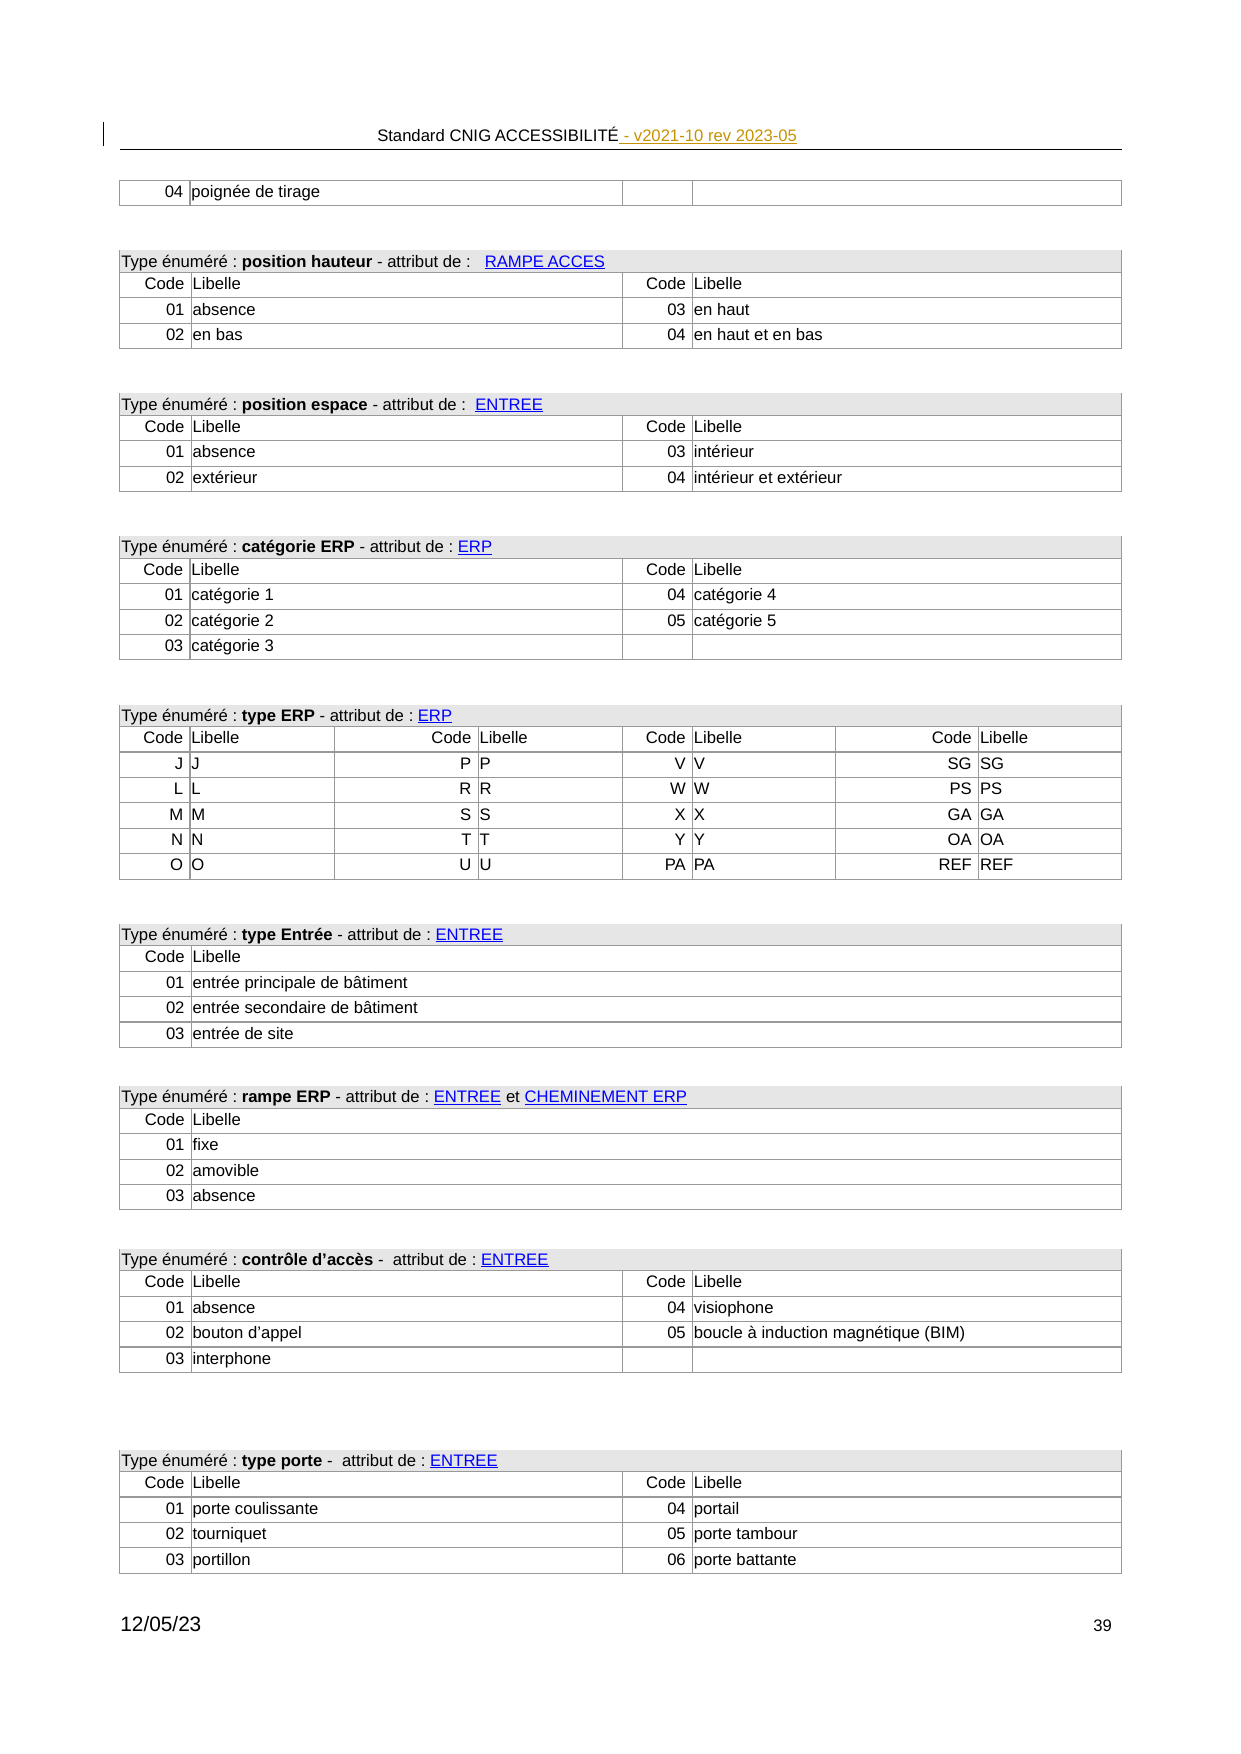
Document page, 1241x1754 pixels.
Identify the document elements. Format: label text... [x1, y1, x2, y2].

table_cell interphone [192, 1348, 622, 1372]
table_cell 03 [120, 635, 189, 659]
table_cell absence [192, 1185, 1121, 1209]
table_cell Libelle [192, 273, 622, 297]
table_cell 02 [120, 1160, 191, 1184]
table_header Type énuméré : position espace - attribut de : ENTREE [120, 393, 1121, 415]
table_cell Code [623, 273, 692, 297]
table_cell Code [120, 1109, 191, 1133]
table_cell R [479, 778, 622, 802]
table_cell Libelle [192, 1271, 622, 1296]
table_cell catégorie 2 [191, 610, 622, 634]
table_cell Libelle [479, 727, 622, 751]
table_cell Libelle [693, 559, 1121, 583]
table_cell Code [120, 273, 191, 297]
table_cell 04 [623, 467, 692, 491]
table_cell T [479, 829, 622, 853]
table_header Type énuméré : type Entrée - attribut de : ENTREE [120, 924, 1121, 945]
table_cell J [191, 753, 334, 777]
table_cell visiophone [693, 1297, 1121, 1321]
table_cell PS [836, 778, 978, 802]
table_cell tourniquet [192, 1523, 622, 1547]
table_cell 01 [120, 584, 189, 608]
table_header Type énuméré : type porte - attribut de : ENTREE [120, 1450, 1121, 1471]
table_cell intérieur [693, 441, 1121, 466]
table_cell porte tambour [693, 1523, 1121, 1547]
table_cell Libelle [191, 559, 622, 583]
table_cell 02 [120, 324, 191, 348]
table_cell en bas [192, 324, 622, 348]
table_cell catégorie 1 [191, 584, 622, 608]
table_cell bouton d’appel [192, 1322, 622, 1346]
table_cell Code [120, 416, 191, 440]
table_cell 03 [120, 1185, 191, 1209]
table_cell 01 [120, 1498, 191, 1522]
table_cell entrée secondaire de bâtiment [192, 997, 1121, 1021]
table_header Type énuméré : rampe ERP - attribut de : ENTREE et CHEMINEMENT ERP [120, 1086, 1121, 1108]
table_cell 03 [623, 441, 692, 466]
table_header Type énuméré : position hauteur - attribut de : RAMPE ACCES [120, 250, 1121, 272]
table_cell Libelle [693, 727, 835, 751]
table_cell 02 [120, 610, 189, 634]
table_cell Libelle [192, 946, 1121, 971]
table_cell OA [979, 829, 1121, 853]
table_cell Code [120, 1271, 191, 1296]
table_cell T [335, 829, 478, 853]
table_cell Libelle [693, 1271, 1121, 1296]
table_cell P [335, 753, 478, 777]
table_cell S [335, 803, 478, 828]
table_cell U [335, 854, 478, 878]
table_cell Code [623, 416, 692, 440]
table_cell O [191, 854, 334, 878]
table_cell Code [836, 727, 978, 751]
table_cell 04 [623, 324, 692, 348]
table_cell Libelle [979, 727, 1121, 751]
table_cell Code [120, 1472, 191, 1496]
table_cell PS [979, 778, 1121, 802]
table_cell portillon [192, 1548, 622, 1573]
table_cell N [191, 829, 334, 853]
table_cell 04 [623, 1297, 692, 1321]
table_cell poignée de tirage [191, 181, 622, 205]
table_cell X [623, 803, 692, 828]
table_cell absence [192, 1297, 622, 1321]
table_cell Code [335, 727, 478, 751]
table_cell 05 [623, 610, 692, 634]
table_cell 06 [623, 1548, 692, 1573]
table_cell OA [836, 829, 978, 853]
table_header Type énuméré : catégorie ERP - attribut de : ERP [120, 536, 1121, 558]
table_cell GA [836, 803, 978, 828]
table_cell 01 [120, 972, 191, 996]
table_cell X [693, 803, 835, 828]
table_cell Code [623, 559, 692, 583]
table_cell [693, 635, 1121, 659]
table_cell 03 [120, 1023, 191, 1047]
table_cell SG [979, 753, 1121, 777]
table_cell 02 [120, 1523, 191, 1547]
table_header Type énuméré : type ERP - attribut de : ERP [120, 705, 1121, 726]
table_cell PA [693, 854, 835, 878]
table_cell Libelle [192, 1472, 622, 1496]
table_cell Code [120, 559, 189, 583]
table_cell S [479, 803, 622, 828]
table_cell N [120, 829, 189, 853]
table_cell catégorie 5 [693, 610, 1121, 634]
table_cell Libelle [192, 1109, 1121, 1133]
table_cell amovible [192, 1160, 1121, 1184]
table_cell 03 [120, 1348, 191, 1372]
table_cell V [693, 753, 835, 777]
table_cell PA [623, 854, 692, 878]
table_cell R [335, 778, 478, 802]
table_cell 04 [623, 1498, 692, 1522]
table_cell 02 [120, 1322, 191, 1346]
table_cell 05 [623, 1523, 692, 1547]
table_cell extérieur [192, 467, 622, 491]
table_cell portail [693, 1498, 1121, 1522]
table_cell U [479, 854, 622, 878]
table_cell absence [192, 298, 622, 323]
table_cell [623, 181, 692, 205]
table_cell Code [120, 946, 191, 971]
table_cell entrée de site [192, 1023, 1121, 1047]
table_cell J [120, 753, 189, 777]
table_cell Code [120, 727, 189, 751]
table_cell 04 [120, 181, 189, 205]
table_cell [693, 181, 1121, 205]
table_header Type énuméré : contrôle d’accès - attribut de : ENTREE [120, 1249, 1121, 1270]
table_cell absence [192, 441, 622, 466]
table_cell [623, 1348, 692, 1372]
table_cell Libelle [191, 727, 334, 751]
table_cell Libelle [693, 273, 1121, 297]
table_cell [693, 1348, 1121, 1372]
table_cell boucle à induction magnétique (BIM) [693, 1322, 1121, 1346]
table_cell Code [623, 1271, 692, 1296]
table_cell catégorie 3 [191, 635, 622, 659]
table_cell M [191, 803, 334, 828]
table_cell [623, 635, 692, 659]
table_cell REF [979, 854, 1121, 878]
table_cell REF [836, 854, 978, 878]
table_cell 05 [623, 1322, 692, 1346]
table_cell 01 [120, 298, 191, 323]
table_cell entrée principale de bâtiment [192, 972, 1121, 996]
table_cell Libelle [693, 416, 1121, 440]
table_cell en haut [693, 298, 1121, 323]
table_cell P [479, 753, 622, 777]
table_cell L [120, 778, 189, 802]
table_cell 01 [120, 441, 191, 466]
table_cell Libelle [693, 1472, 1121, 1496]
table_cell L [191, 778, 334, 802]
table_cell M [120, 803, 189, 828]
table_cell porte coulissante [192, 1498, 622, 1522]
table_cell 04 [623, 584, 692, 608]
table_cell Y [693, 829, 835, 853]
table_cell Y [623, 829, 692, 853]
table_cell 01 [120, 1297, 191, 1321]
table_cell intérieur et extérieur [693, 467, 1121, 491]
table_cell 01 [120, 1134, 191, 1158]
table_cell catégorie 4 [693, 584, 1121, 608]
table_cell Code [623, 727, 692, 751]
table_cell fixe [192, 1134, 1121, 1158]
table_cell 02 [120, 997, 191, 1021]
table_cell 03 [120, 1548, 191, 1573]
table_cell SG [836, 753, 978, 777]
table_cell GA [979, 803, 1121, 828]
table_cell O [120, 854, 189, 878]
table_cell en haut et en bas [693, 324, 1121, 348]
table_cell porte battante [693, 1548, 1121, 1573]
table_cell Libelle [192, 416, 622, 440]
table_cell W [623, 778, 692, 802]
table_cell V [623, 753, 692, 777]
table_cell W [693, 778, 835, 802]
table_cell 03 [623, 298, 692, 323]
table_cell 02 [120, 467, 191, 491]
table_cell Code [623, 1472, 692, 1496]
